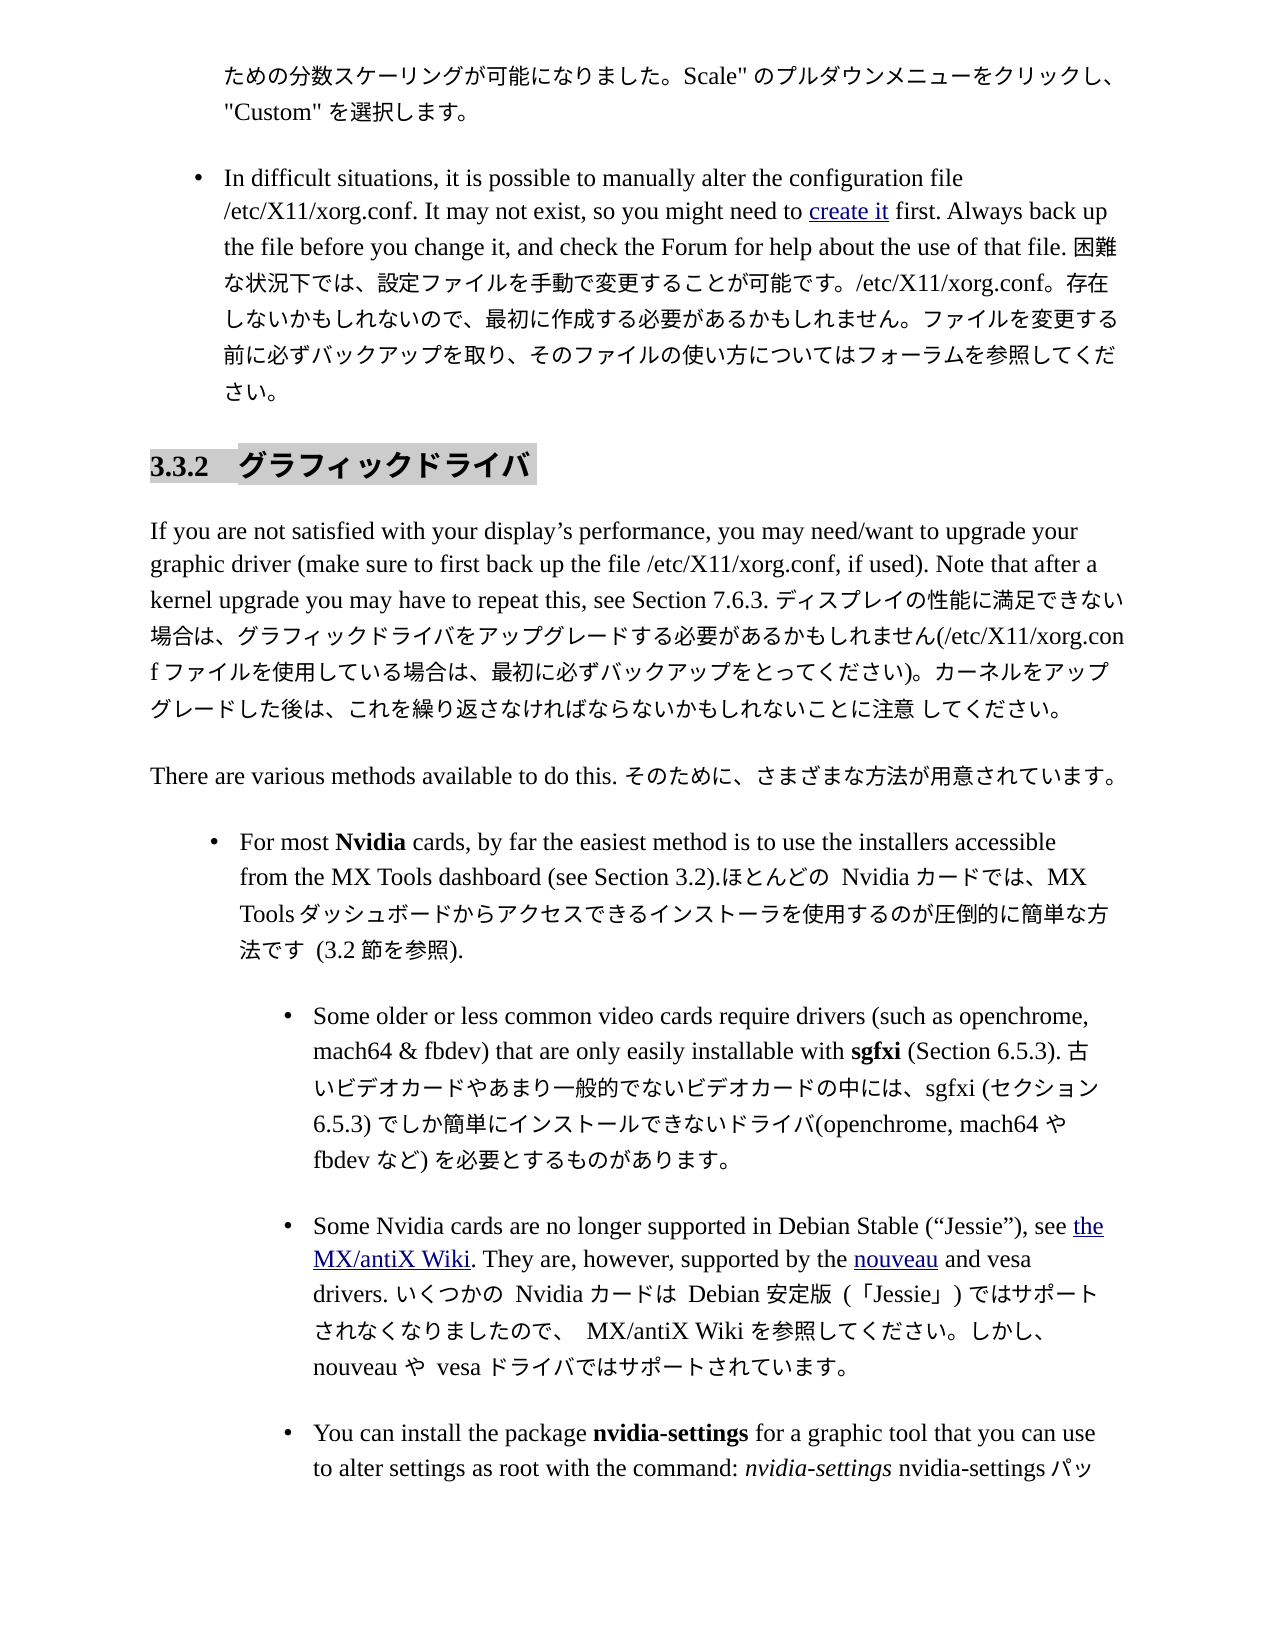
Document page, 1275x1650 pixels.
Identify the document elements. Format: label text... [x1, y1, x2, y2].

list Some older or less common video cards require drivers (such as openchrome, mach64 & fbdev) that are only easily installable with sgfxi (Section 6.5.3). 古いビデオカードやあまり一般的でないビデオカードの中には、sgfxi (セクション 6.5.3) でしか簡単にインストールできないドライバ(openchrome, mach64 や fbdev など) を必要とするものがあります。 [283, 1001, 1109, 1175]
text There are various methods available to do this. そのために、さまざまな方法が用意されています。 [150, 759, 1125, 791]
list For most Nvidia cards, by far the easiest method is to use the installers accessible from the MX Tools dashboard (see Section 3.2).ほとんどの Nvidia カードでは、MX Toolsダッシュボードからアクセスできるインストーラを使用するのが圧倒的に簡単な方法です (3.2 節を参照). [210, 827, 1109, 965]
list You can install the package nvidia-settings for a graphic tool that you can use to alter settings as root with the command: nvidia-settings nvidia-settingsパッ [283, 1418, 1109, 1483]
text If you are not satisfied with your display’s performance, you may need/want to upgrade your graphic driver (make sure to first back up the file /etc/X11/xorg.conf, if used). Note that after a kernel upgrade you may have to repeat this, see Section 7.6.3. ディスプレイの性能に満足できない場合は、グラフィックドライバをアップグレードする必要があるかもしれません(/etc/X11/xorg.confファイルを使用している場合は、最初に必ずバックアップをとってください)。カーネルをアップグレードした後は、これを繰り返さなければならないかもしれないことに注意 してください。 [150, 516, 1125, 723]
list Some Nvidia cards are no longer supported in Debian Stable (“Jessie”), see the MX/antiX Wiki. They are, however, supported by the nouveau and vesa drivers. いくつかの Nvidia カードは Debian 安定版 (「Jessie」) ではサポートされなくなりましたので、 MX/antiX Wiki を参照してください。しかし、nouveau や vesa ドライバではサポートされています。 [283, 1211, 1109, 1382]
list In difficult situations, it is possible to manually alter the configuration file /etc/X11/xorg.conf. It may not exist, so you might need to create it first. Always back up the file before you change it, and check the Forum for help about the use of that file. 困難な状況下では、設定ファイルを手動で変更することが可能です。/etc/X11/xorg.conf。存在しないかもしれないので、最初に作成する必要があるかもしれません。ファイルを変更する前に必ずバックアップを取り、そのファイルの使い方についてはフォーラムを参照してください。 [194, 163, 1125, 407]
list ための分数スケーリングが可能になりました。Scale" のプルダウンメニューをクリックし、"Custom" を選択します。 [194, 59, 1125, 127]
subtitle 3.3.2 グラフィックドライバ [150, 442, 1125, 485]
